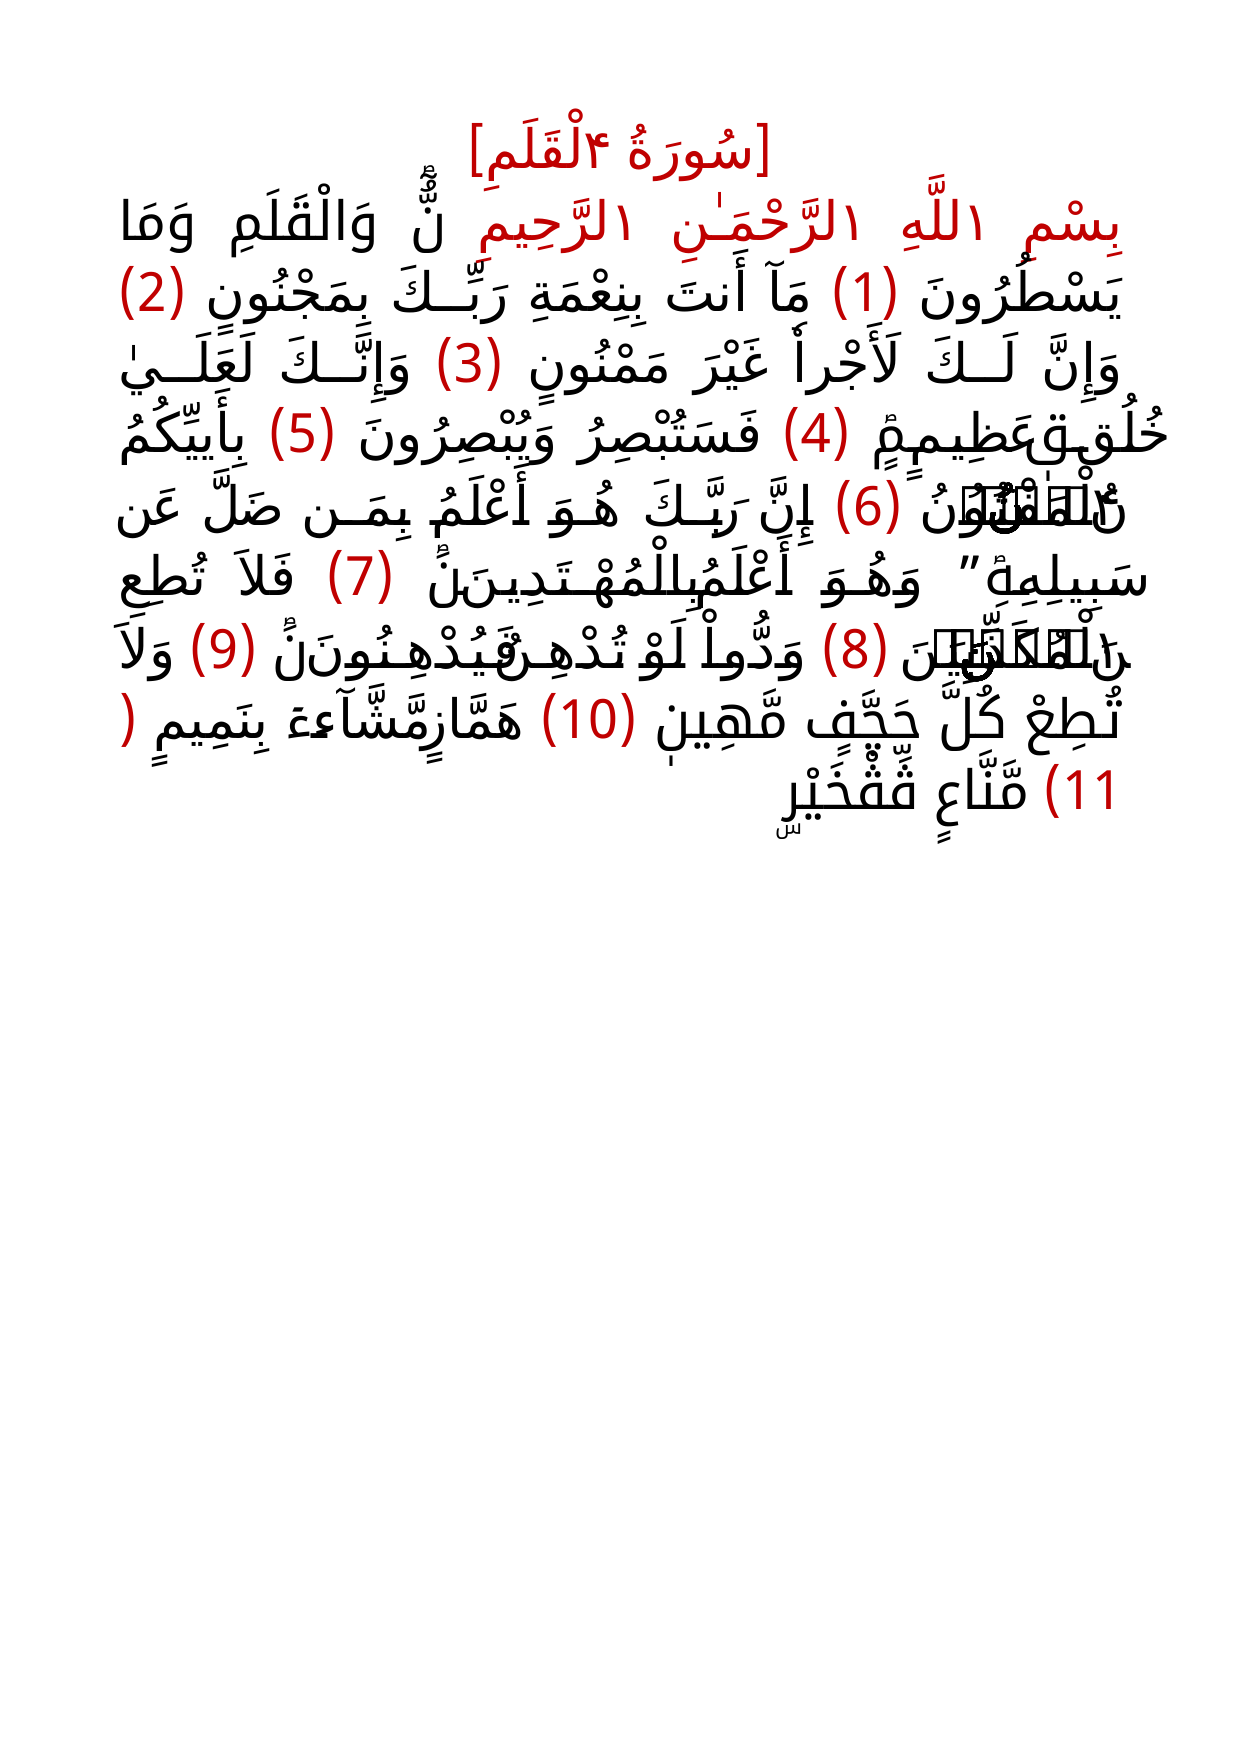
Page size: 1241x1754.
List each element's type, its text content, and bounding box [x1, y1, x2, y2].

subtitle [سُورَةُ ۴لْقَلَمِ] [118, 118, 1122, 191]
text بِسْمِ ۱للَّهِ ۱لرَّحْمَـٰنِ ۱لرَّحِيمِ نُّٓؐ وَالْقَلَمِ وَمَا يَسْطُرُونَ (1) مَآ أَنتَ بِنِعْمَةِ رَبِّــكَ بِمَجْنُونٍ (2) وَإِنَّ لَــكَ لَأَجْراٗ غَيْرَ مَمْنُونٍ (3) وَإِنَّــكَ لَعَلَــيٰ خُلُقٖ عَظِيمٍؐ (4) فَسَتُبْصِرُ وَيُبْصِرُونَ (5) بِأَييِّكُمُ ۴لْمَفْتُونُؐ (6) إِنَّ رَبَّــكَ هُوَ أَعْلَمُ بِمَــن ضَلَّ عَن سَبِيلِهِؐ” وَهُوَ أَعْلَمُ بِالْمُهْتَدِينَؐ (7) فَلاَ تُطِعِ ۱لْمُكَذِّبِينَؐ (8) وَدُّواْ لَوْ تُدْهِنُ فَيُدْهِنُونَؐ (9) وَلاَ تُطِعْ كُلَّ حَچَّفٍ مَّهِينٖ (10) هَمَّازٍ مَّشَّآءٙ بِنَمِيمٍ (11) مَّنَّاعٍ ڤِّڤْخَيْرۣ [118, 191, 1122, 831]
